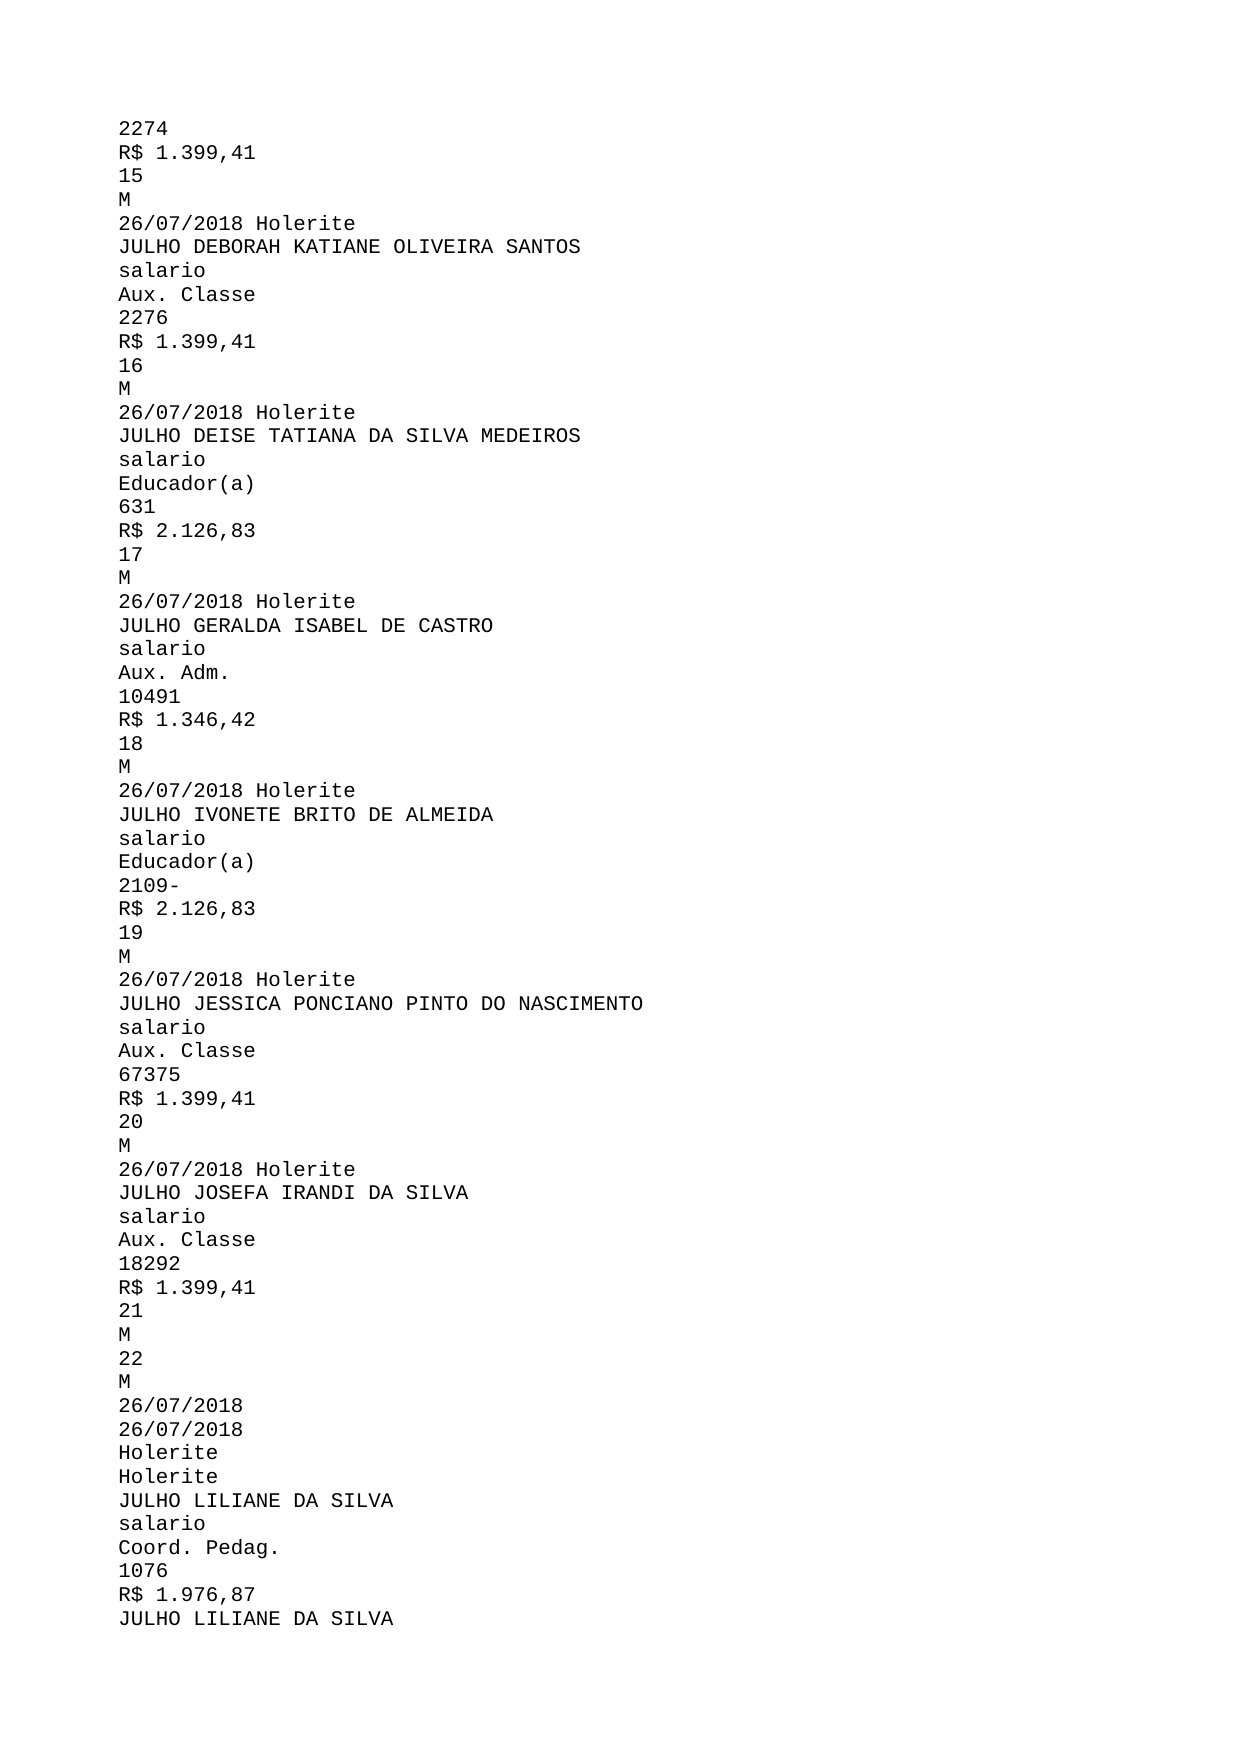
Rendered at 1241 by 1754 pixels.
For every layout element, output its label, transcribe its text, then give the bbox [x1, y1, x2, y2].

text 26/07/2018 Holerite [118, 969, 1122, 993]
text Holerite [118, 1442, 1122, 1466]
text salario [118, 827, 1122, 851]
text JULHO DEISE TATIANA DA SILVA MEDEIROS [118, 426, 1122, 449]
text 2274 [118, 118, 1122, 142]
text Aux. Adm. [118, 662, 1122, 686]
text salario [118, 638, 1122, 662]
text Educador(a) [118, 851, 1122, 875]
text 26/07/2018 Holerite [118, 591, 1122, 615]
text 17 [118, 544, 1122, 567]
text M [118, 1371, 1122, 1395]
text JULHO GERALDA ISABEL DE CASTRO [118, 615, 1122, 638]
text 10491 [118, 686, 1122, 709]
text Aux. Classe [118, 1040, 1122, 1064]
text 26/07/2018 Holerite [118, 1158, 1122, 1182]
text JULHO LILIANE DA SILVA [118, 1608, 1122, 1631]
text R$ 2.126,83 [118, 898, 1122, 922]
text M [118, 946, 1122, 969]
text 631 [118, 496, 1122, 520]
text JULHO JESSICA PONCIANO PINTO DO NASCIMENTO [118, 993, 1122, 1017]
text 26/07/2018 Holerite [118, 402, 1122, 426]
text M [118, 1324, 1122, 1348]
text salario [118, 1513, 1122, 1537]
text 22 [118, 1348, 1122, 1371]
text 2109- [118, 875, 1122, 898]
text 26/07/2018 Holerite [118, 780, 1122, 804]
text 2276 [118, 307, 1122, 331]
text salario [118, 260, 1122, 284]
text 26/07/2018 [118, 1419, 1122, 1442]
text JULHO JOSEFA IRANDI DA SILVA [118, 1182, 1122, 1206]
text R$ 1.399,41 [118, 142, 1122, 165]
text 67375 [118, 1064, 1122, 1088]
text 15 [118, 165, 1122, 189]
text R$ 1.399,41 [118, 1277, 1122, 1300]
text R$ 2.126,83 [118, 520, 1122, 544]
text salario [118, 1206, 1122, 1229]
text R$ 1.399,41 [118, 1088, 1122, 1111]
text R$ 1.976,87 [118, 1584, 1122, 1608]
text Aux. Classe [118, 284, 1122, 307]
text 19 [118, 922, 1122, 946]
text 16 [118, 354, 1122, 378]
text 26/07/2018 [118, 1395, 1122, 1419]
text 26/07/2018 Holerite [118, 213, 1122, 236]
text 20 [118, 1111, 1122, 1135]
text Holerite [118, 1466, 1122, 1489]
text M [118, 567, 1122, 591]
text salario [118, 1017, 1122, 1040]
text JULHO IVONETE BRITO DE ALMEIDA [118, 804, 1122, 827]
text M [118, 1135, 1122, 1158]
text Coord. Pedag. [118, 1537, 1122, 1561]
text 18 [118, 733, 1122, 757]
text 21 [118, 1300, 1122, 1324]
text R$ 1.346,42 [118, 709, 1122, 733]
text Aux. Classe [118, 1229, 1122, 1253]
text R$ 1.399,41 [118, 331, 1122, 354]
text 1076 [118, 1561, 1122, 1584]
text M [118, 189, 1122, 213]
text salario [118, 449, 1122, 473]
text JULHO LILIANE DA SILVA [118, 1489, 1122, 1513]
text Educador(a) [118, 473, 1122, 496]
text JULHO DEBORAH KATIANE OLIVEIRA SANTOS [118, 236, 1122, 260]
text M [118, 378, 1122, 402]
text M [118, 757, 1122, 780]
text 18292 [118, 1253, 1122, 1277]
